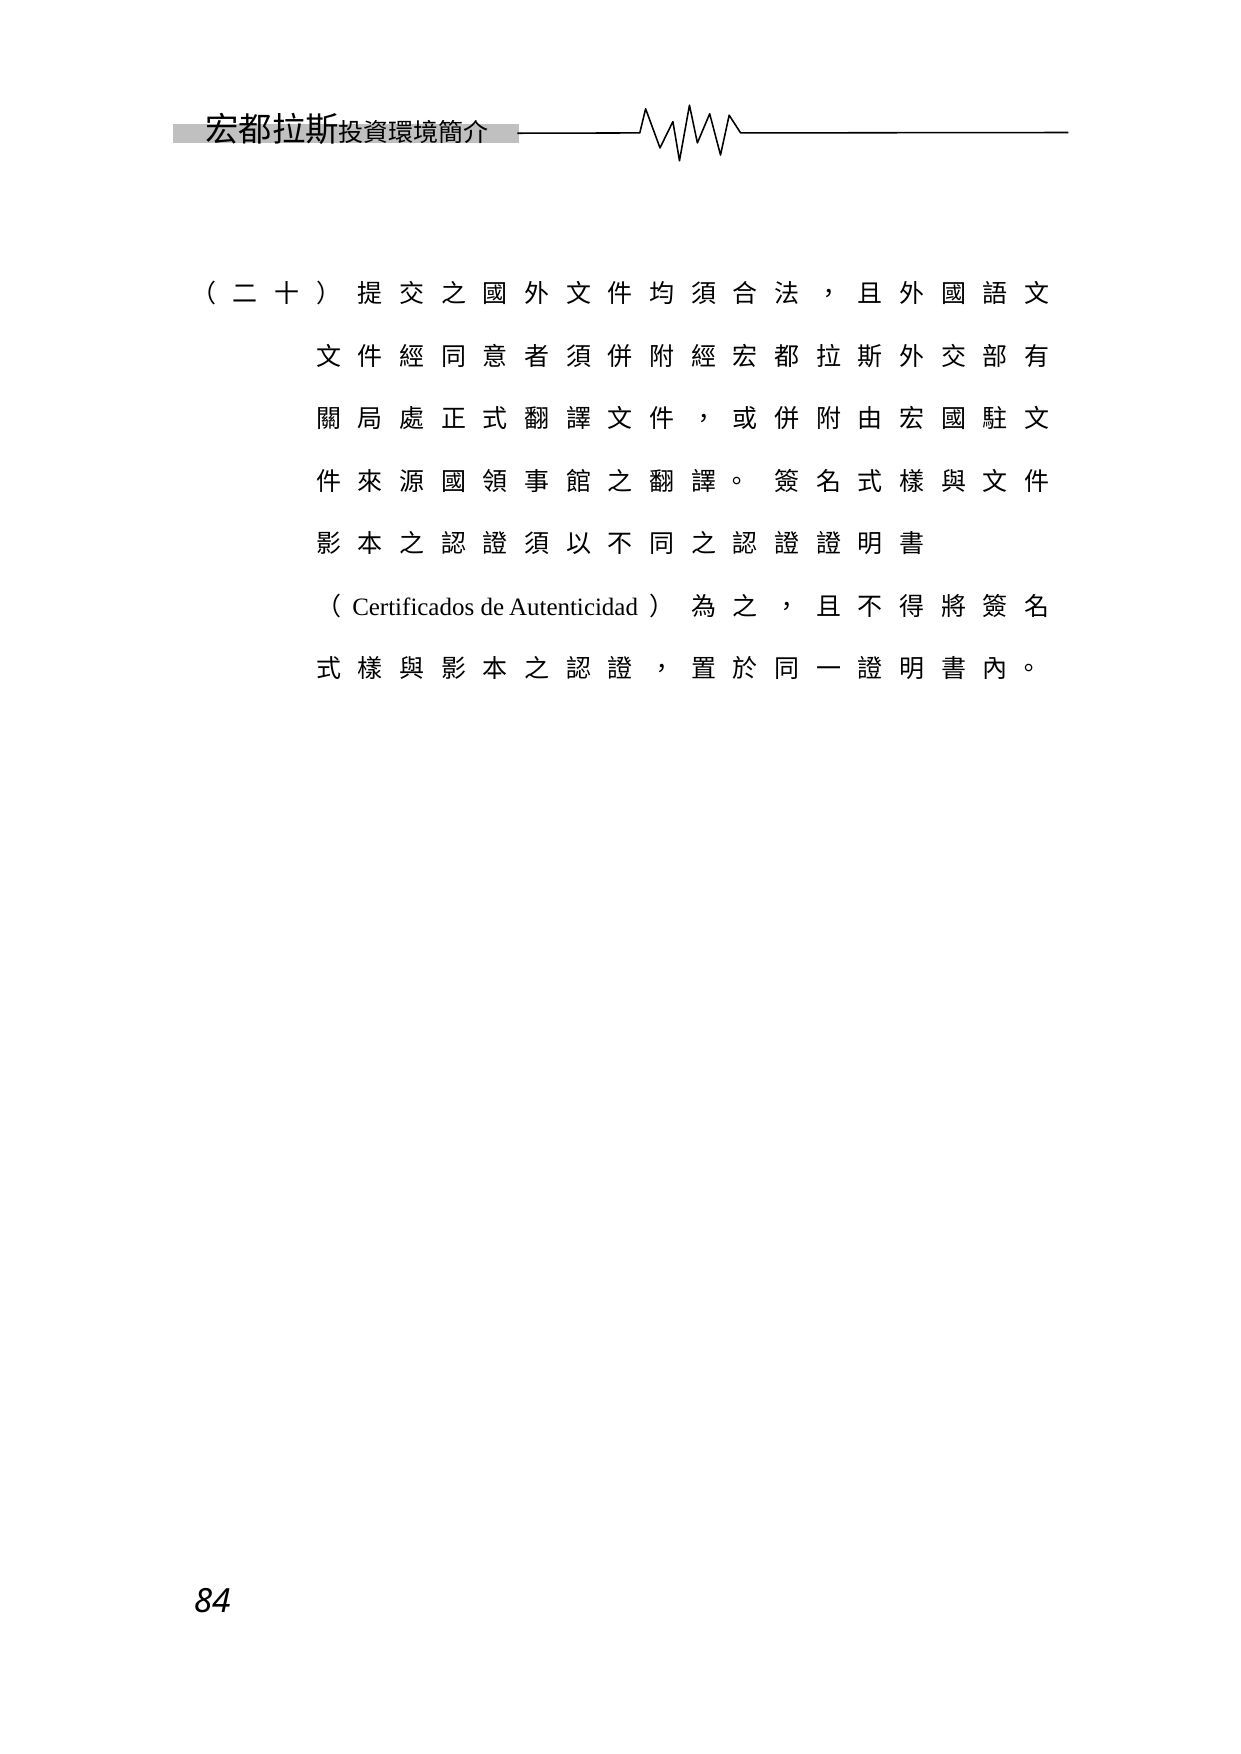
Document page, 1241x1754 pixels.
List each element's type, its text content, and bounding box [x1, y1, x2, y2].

text （二十）提交之國外文件均須合法，且外國語文文件經同意者須併附經宏都拉斯外交部有關局處正式翻譯文件，或併附由宏國駐文件來源國領事館之翻譯。簽名式樣與文件影本之認證須以不同之認證證明書（Certificados de Autenticidad）為之，且不得將簽名式樣與影本之認證，置於同一證明書內。 [183, 250, 1058, 688]
